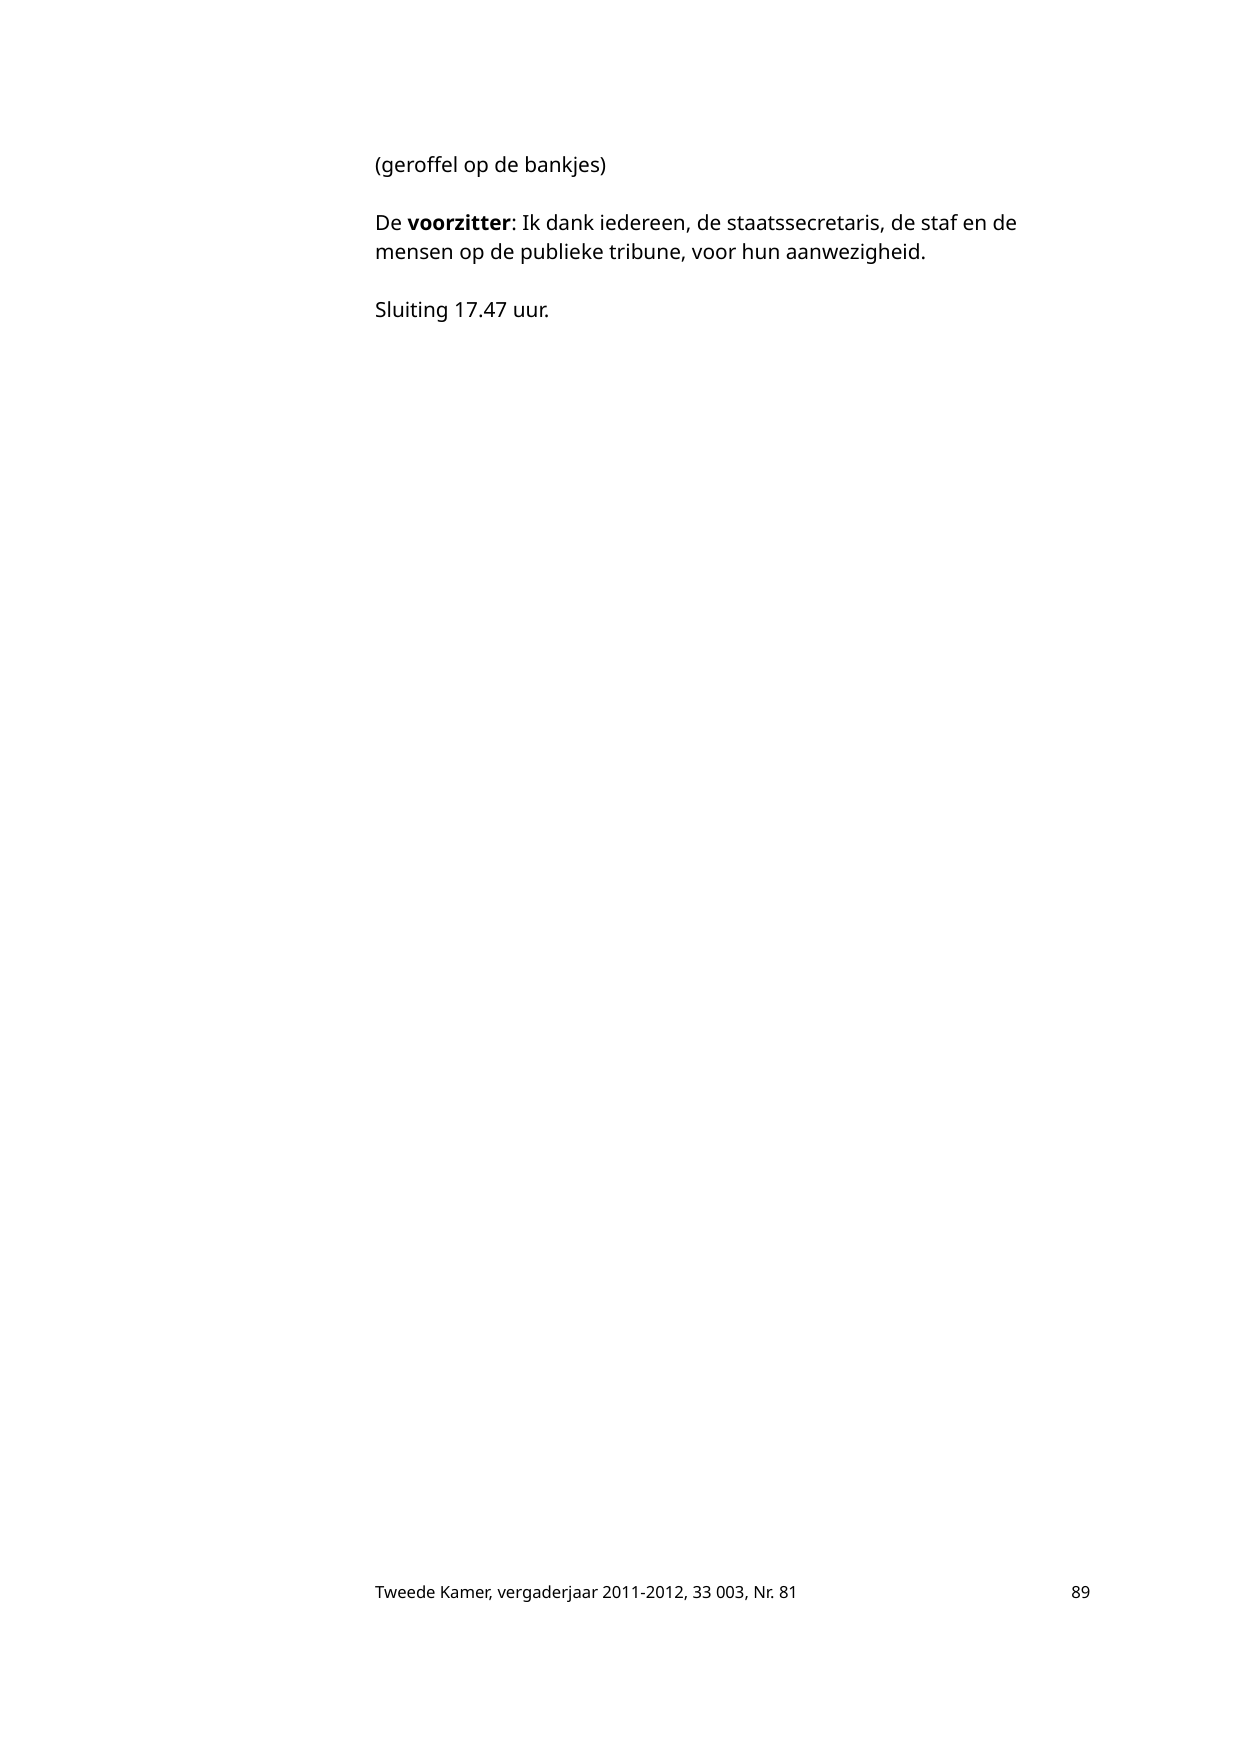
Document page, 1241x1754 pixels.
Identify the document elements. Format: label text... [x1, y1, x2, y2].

text Sluiting 17.47 uur. [375, 295, 1090, 324]
text (geroffel op de bankjes) [375, 150, 1090, 178]
text De voorzitter: Ik dank iedereen, de staatssecretaris, de staf en de mensen op de publieke tribune, voor hun aanwezigheid. [375, 208, 1090, 265]
